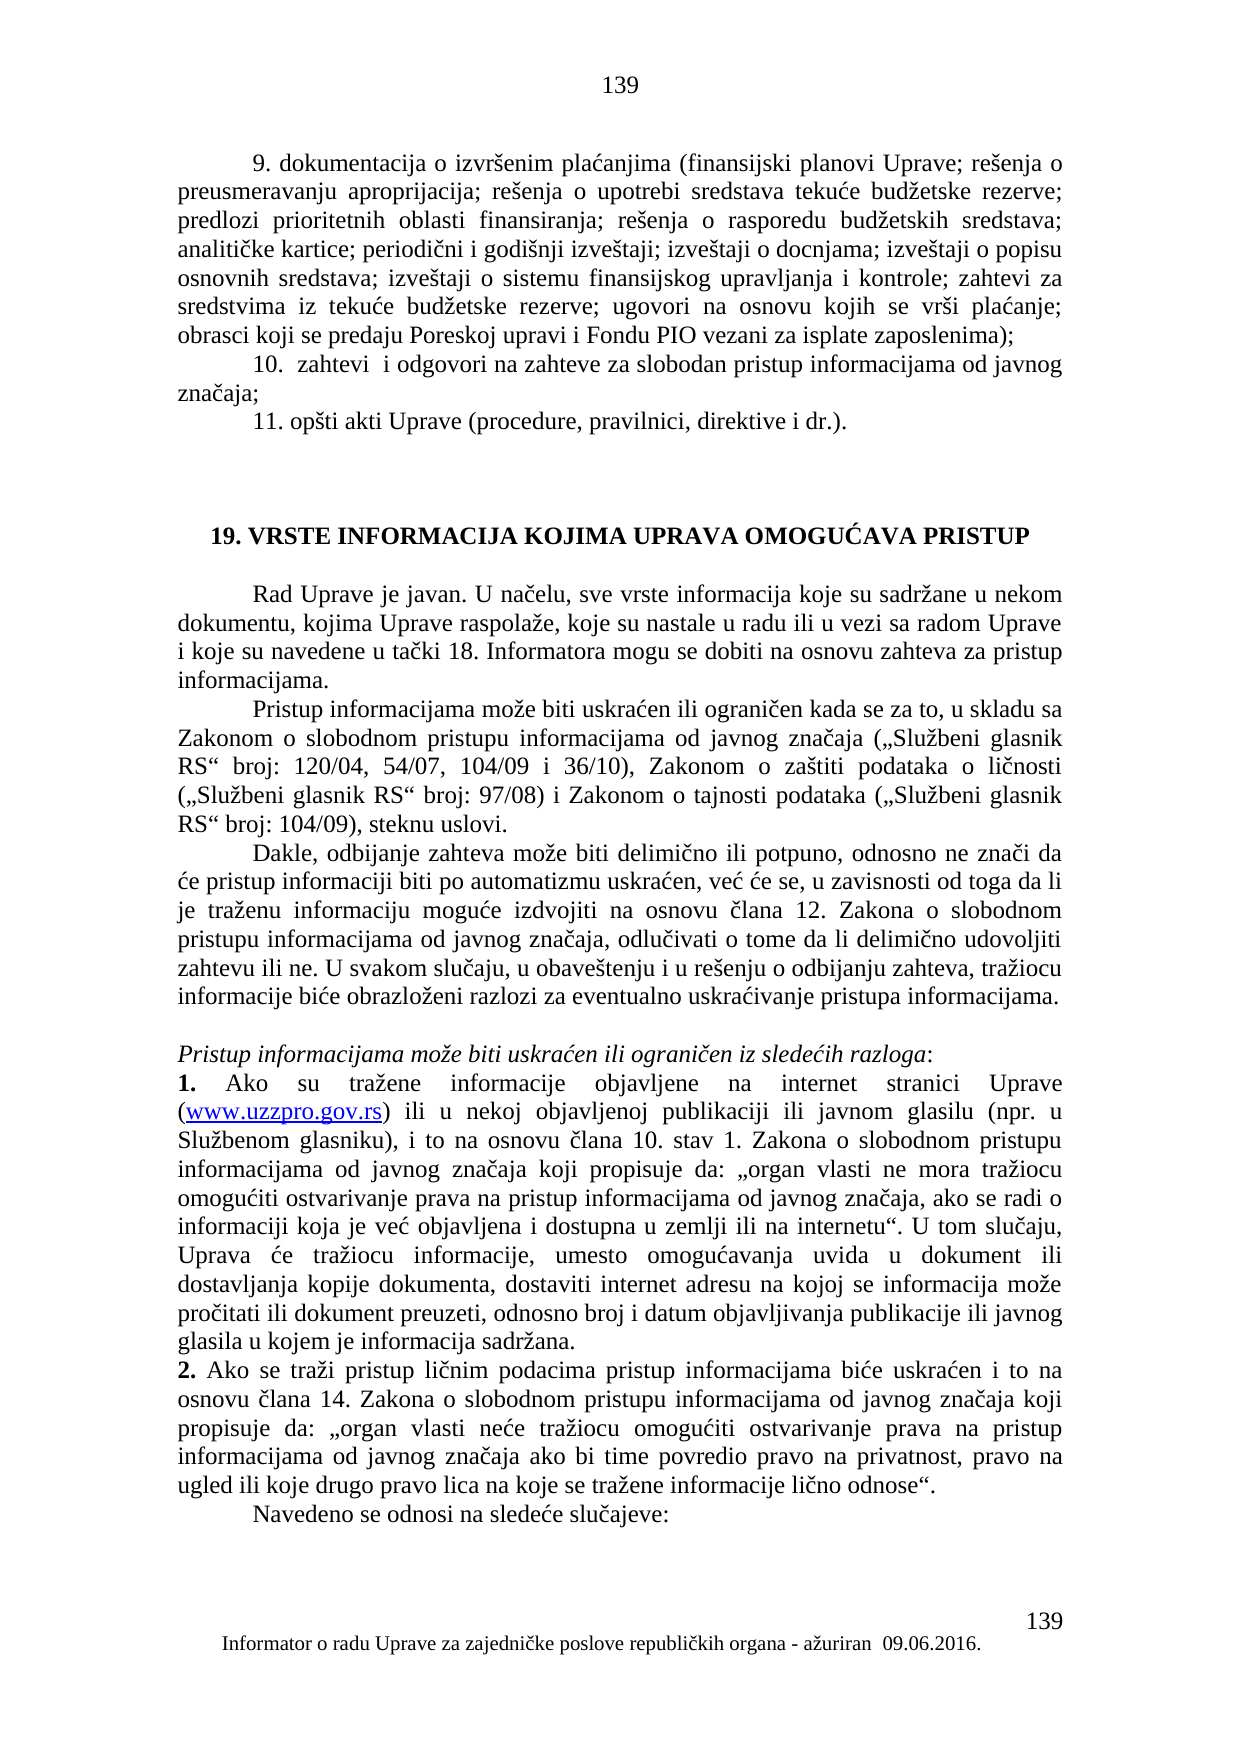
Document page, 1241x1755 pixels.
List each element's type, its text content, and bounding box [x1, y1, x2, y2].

text Dakle, odbijanje zahteva može biti delimično ili potpuno, odnosno ne znači da će pristup informaciji biti po automatizmu uskraćen, već će se, u zavisnosti od toga da li je traženu informaciju moguće izdvojiti na osnovu člana 12. Zakona o slobodnom pristupu informacijama od javnog značaja, odlučivati o tome da li delimično udovolјiti zahtevu ili ne. U svakom slučaju, u obaveštenju i u rešenju o odbijanju zahteva, tražiocu informacije biće obrazloženi razlozi za eventualno uskraćivanje pristupa informacijama. [177, 838, 1063, 1010]
text 10. zahtevi i odgovori na zahteve za slobodan pristup informacijama od javnog značaja; [177, 349, 1063, 406]
text Navedeno se odnosi na sledeće slučajeve: [177, 1499, 1063, 1528]
text Pristup informacijama može biti uskraćen ili ograničen iz sledećih razloga: [177, 1039, 1063, 1068]
text 19. VRSTE INFORMACIJA KOJIMA UPRAVA OMOGUĆAVA PRISTUP [177, 521, 1063, 550]
text Pristup informacijama može biti uskraćen ili ograničen kada se za to, u skladu sa Zakonom o slobodnom pristupu informacijama od javnog značaja („Službeni glasnik RS“ broj: 120/04, 54/07, 104/09 i 36/10), Zakonom o zaštiti podataka o ličnosti („Službeni glasnik RS“ broj: 97/08) i Zakonom o tajnosti podataka („Službeni glasnik RS“ broj: 104/09), steknu uslovi. [177, 694, 1063, 838]
text Rad Uprave je javan. U načelu, sve vrste informacija koje su sadržane u nekom dokumentu, kojima Uprave raspolaže, koje su nastale u radu ili u vezi sa radom Uprave i koje su navedene u tački 18. Informatora mogu se dobiti na osnovu zahteva za pristup informacijama. [177, 579, 1063, 694]
text 2. Ako se traži pristup ličnim podacima pristup informacijama biće uskraćen i to na osnovu člana 14. Zakona o slobodnom pristupu informacijama od javnog značaja koji propisuje da: „organ vlasti neće tražiocu omogućiti ostvarivanje prava na pristup informacijama od javnog značaja ako bi time povredio pravo na privatnost, pravo na ugled ili koje drugo pravo lica na koje se tražene informacije lično odnose“. [177, 1355, 1063, 1499]
text 11. opšti akti Uprave (procedure, pravilnici, direktive i dr.). [177, 406, 1063, 435]
text 1. Ako su tražene informacije objavlјene na internet stranici Uprave (www.uzzpro.gov.rs) ili u nekoj objavlјenoj publikaciji ili javnom glasilu (npr. u Službenom glasniku), i to na osnovu člana 10. stav 1. Zakona o slobodnom pristupu informacijama od javnog značaja koji propisuje da: „organ vlasti ne mora tražiocu omogućiti ostvarivanje prava na pristup informacijama od javnog značaja, ako se radi o informaciji koja je već objavlјena i dostupna u zemlјi ili na internetu“. U tom slučaju, Uprava će tražiocu informacije, umesto omogućavanja uvida u dokument ili dostavlјanja kopije dokumenta, dostaviti internet adresu na kojoj se informacija može pročitati ili dokument preuzeti, odnosno broj i datum objavlјivanja publikacije ili javnog glasila u kojem je informacija sadržana. [177, 1068, 1063, 1355]
text 9. dokumentacija o izvršenim plaćanjima (finansijski planovi Uprave; rešenja o preusmeravanju aproprijacija; rešenja o upotrebi sredstava tekuće budžetske rezerve; predlozi prioritetnih oblasti finansiranja; rešenja o rasporedu budžetskih sredstava; analitičke kartice; periodični i godišnji izveštaji; izveštaji o docnjama; izveštaji o popisu osnovnih sredstava; izveštaji o sistemu finansijskog upravlјanja i kontrole; zahtevi za sredstvima iz tekuće budžetske rezerve; ugovori na osnovu kojih se vrši plaćanje; obrasci koji se predaju Poreskoj upravi i Fondu PIO vezani za isplate zaposlenima); [177, 148, 1063, 349]
